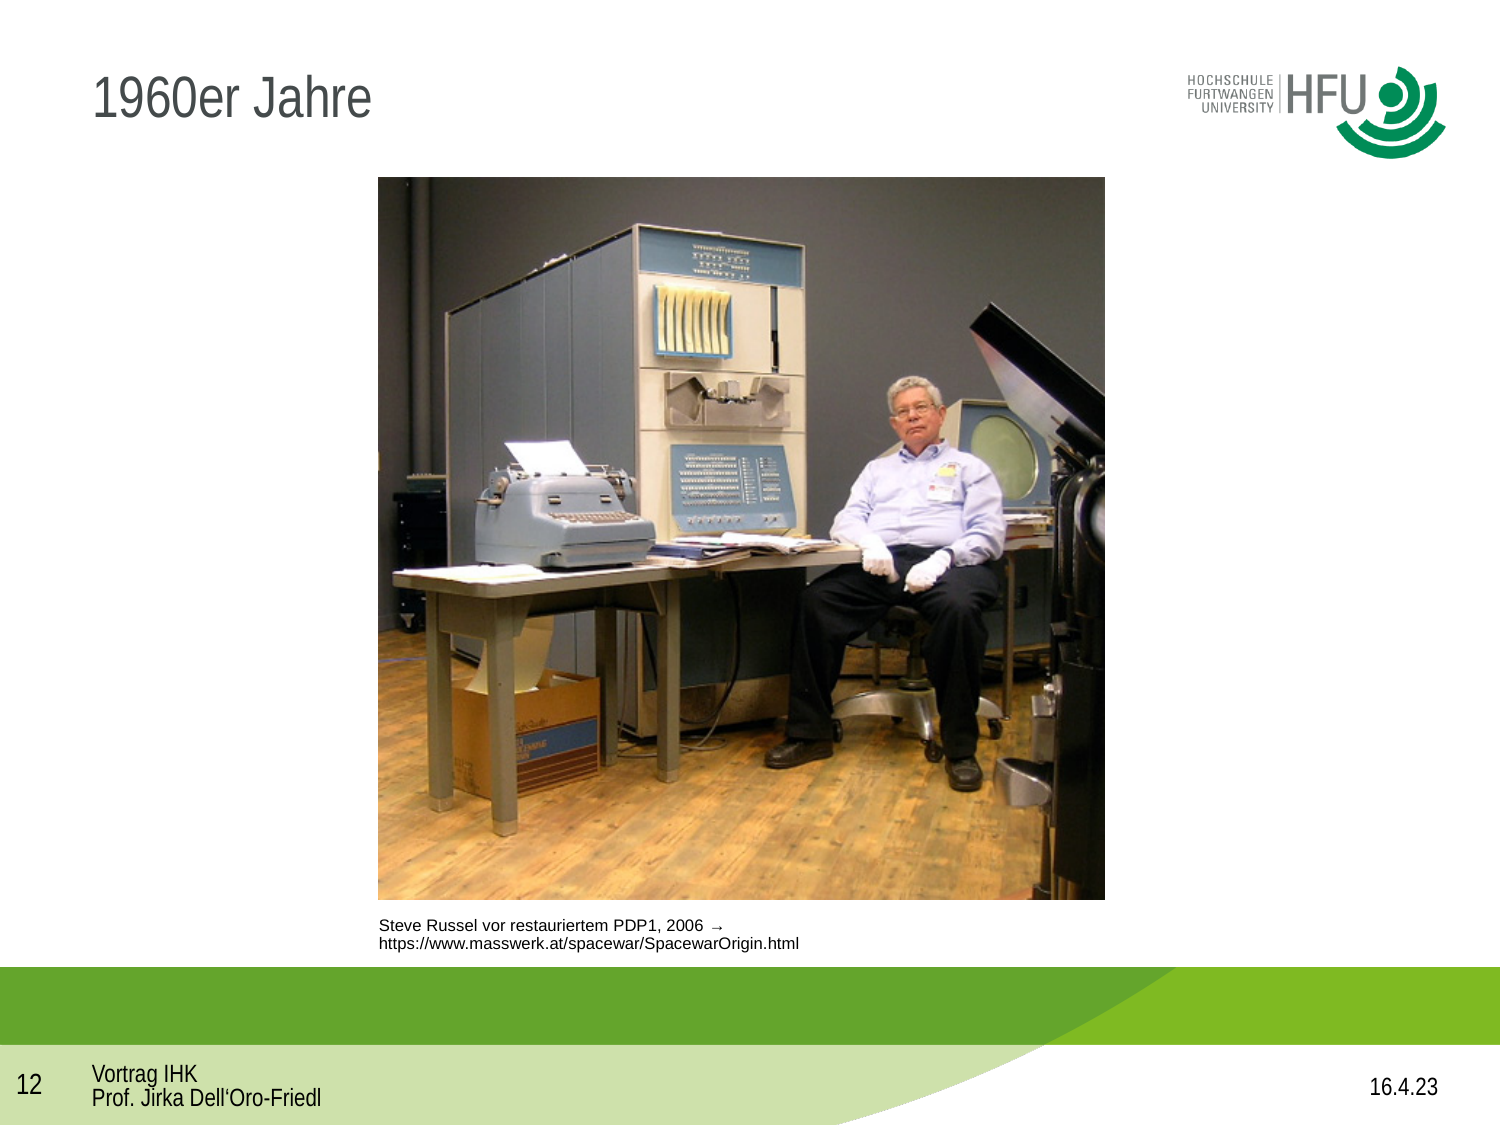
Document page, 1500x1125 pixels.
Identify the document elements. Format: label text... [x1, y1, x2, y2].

picture [1166, 53, 1454, 164]
title 1960er Jahre [77, 64, 1353, 153]
text_box Steve Russel vor restauriertem PDP1, 2006 → https://www.masswerk.at/spacewar/SpacewarOrigin.html [364, 908, 1276, 961]
picture [378, 177, 1105, 900]
picture [0, 967, 1500, 1125]
